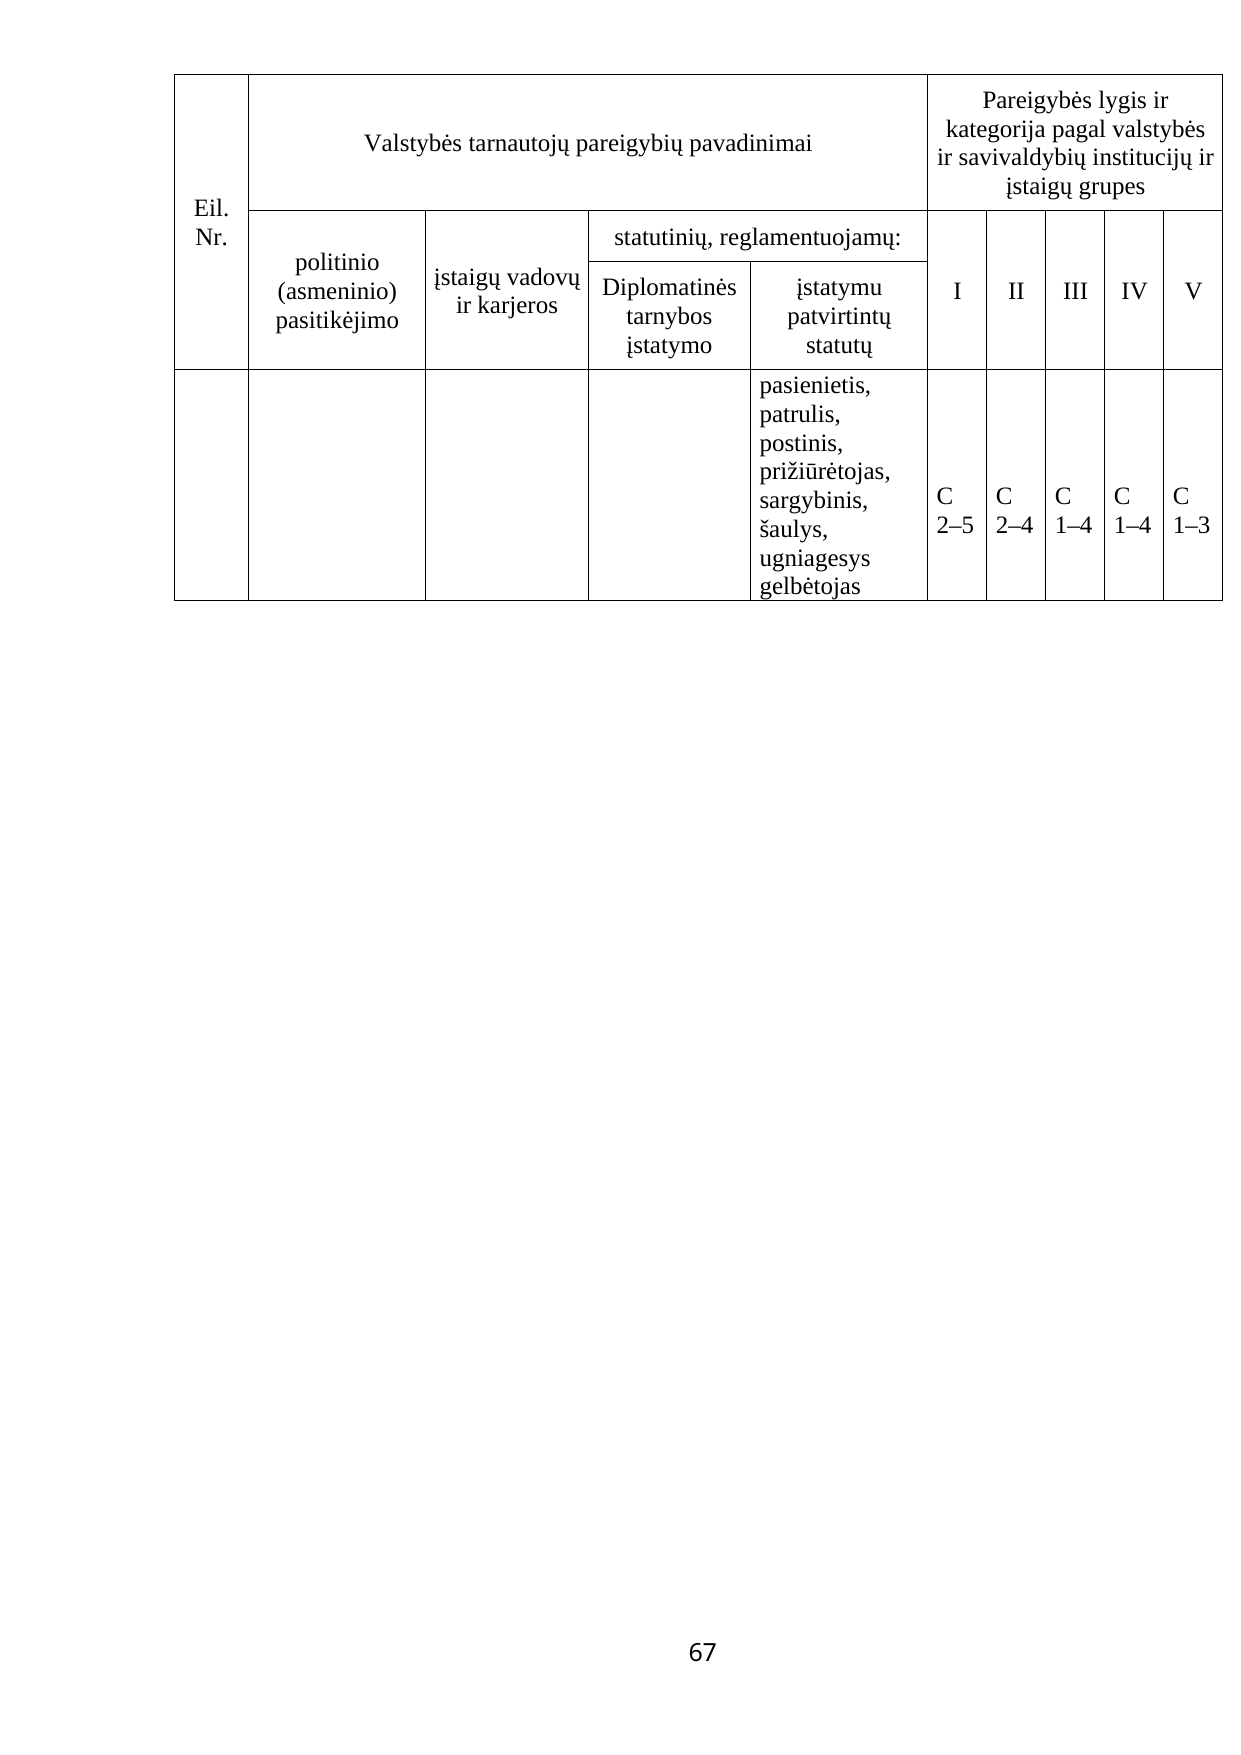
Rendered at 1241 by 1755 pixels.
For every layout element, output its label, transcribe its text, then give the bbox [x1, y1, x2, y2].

table_cell politinio (asmeninio) pasitikėjimo [249, 211, 425, 369]
table_cell II [987, 211, 1045, 369]
table_cell pasienietis, patrulis, postinis, prižiūrėtojas, sargybinis, šaulys, ugniagesys gelbėtojas [751, 370, 927, 600]
table_cell įstatymu patvirtintų statutų [751, 262, 927, 369]
table_header Pareigybės lygis ir kategorija pagal valstybės ir savivaldybių institucijų ir įstaigų grupes [928, 75, 1222, 210]
table_header Eil. Nr. [175, 75, 248, 369]
table_cell C 1–4 [1105, 370, 1163, 600]
table_cell IV [1105, 211, 1163, 369]
table_cell V [1164, 211, 1222, 369]
table_cell [426, 370, 588, 600]
table_cell C 1–4 [1046, 370, 1104, 600]
table_cell įstaigų vadovų ir karjeros [426, 211, 588, 369]
table_cell [175, 370, 248, 600]
table_cell III [1046, 211, 1104, 369]
table_cell I [928, 211, 986, 369]
table_cell C 2–5 [928, 370, 986, 600]
table_header Valstybės tarnautojų pareigybių pavadinimai [249, 75, 927, 210]
table_cell [249, 370, 425, 600]
table_cell statutinių, reglamentuojamų: [589, 211, 927, 261]
table_cell C 2–4 [987, 370, 1045, 600]
table_cell Diplomatinės tarnybos įstatymo [589, 262, 750, 369]
table_cell C 1–3 [1164, 370, 1222, 600]
table_cell [589, 370, 750, 600]
